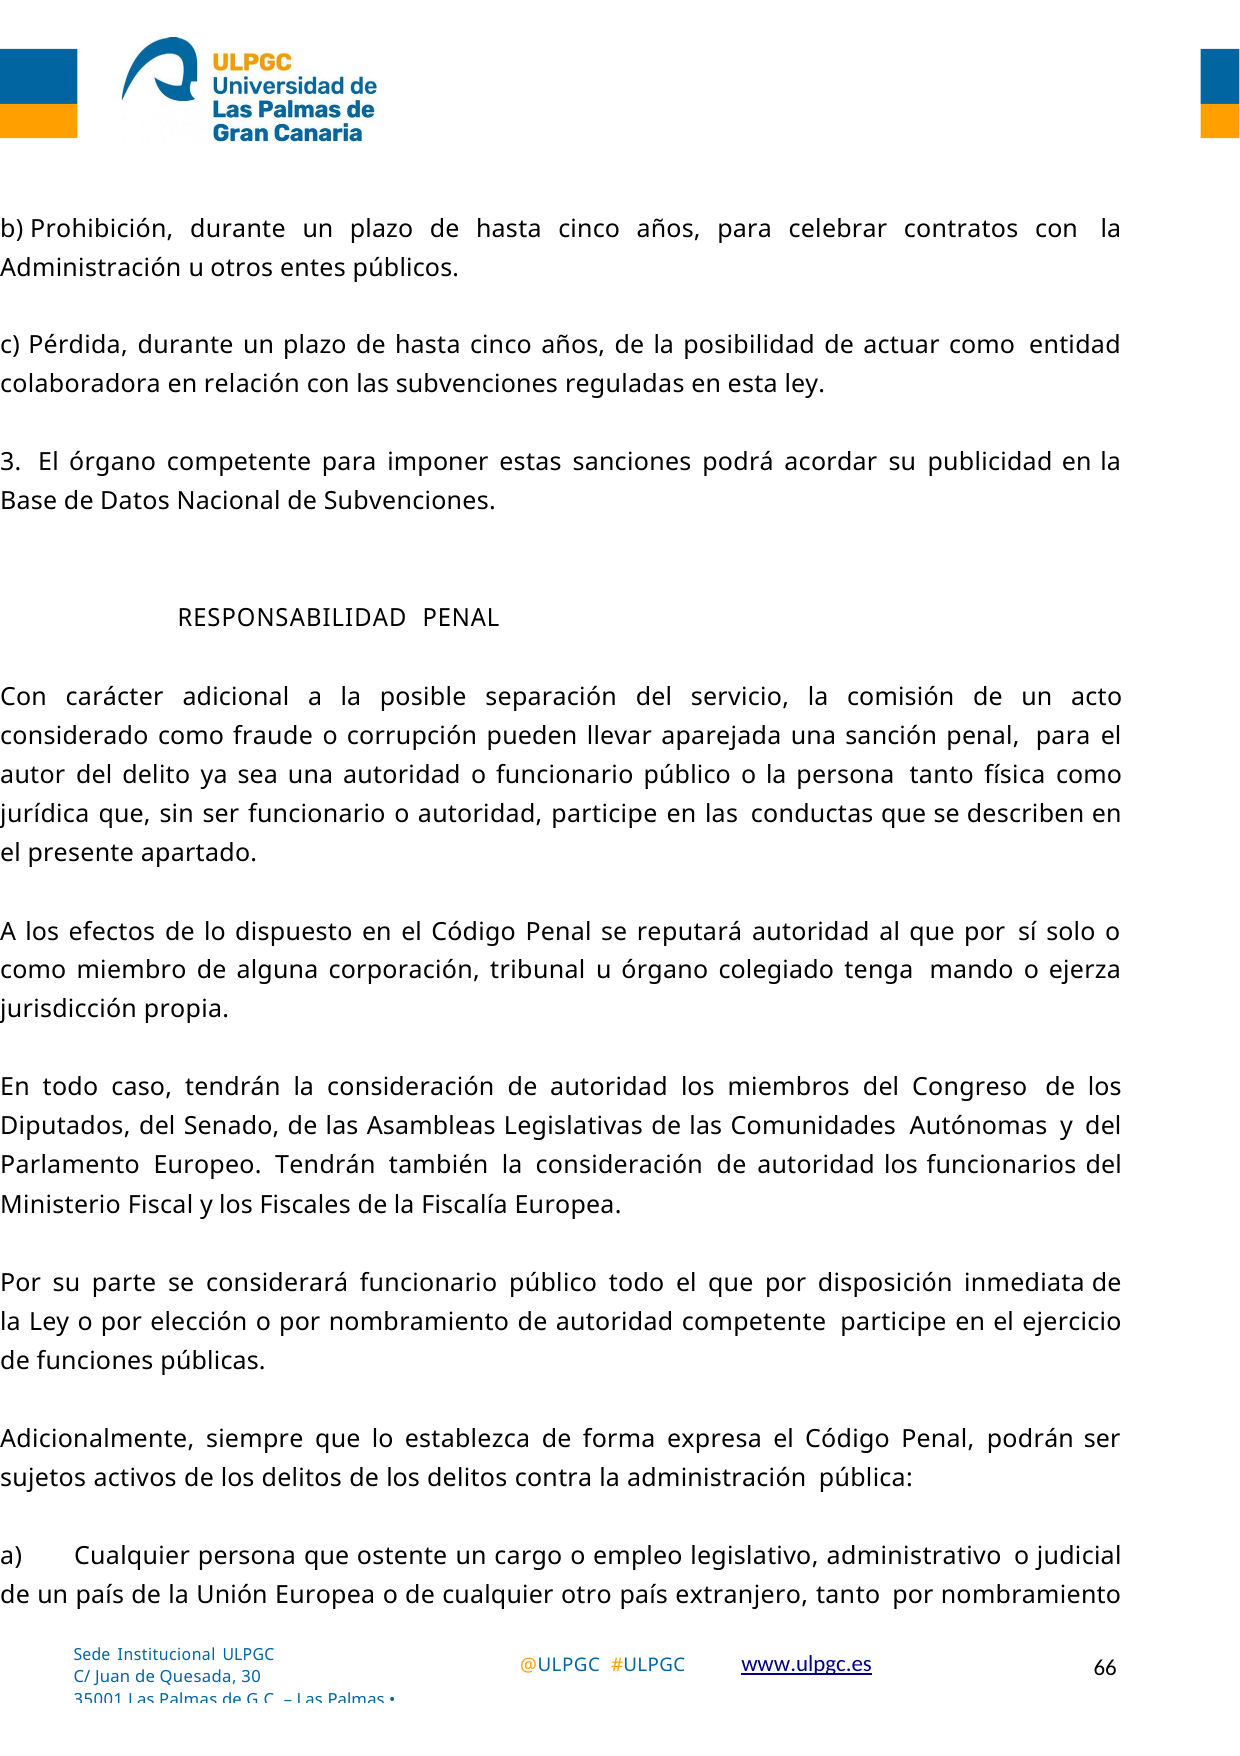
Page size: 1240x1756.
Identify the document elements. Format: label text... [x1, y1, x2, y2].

text En todo caso, tendrán la consideración de autoridad los miembros del Congreso de los Diputados, del Senado, de las Asambleas Legislativas de las Comunidades Autónomas y del Parlamento Europeo. Tendrán también la consideración de autoridad los funcionarios del Ministerio Fiscal y los Fiscales de la Fiscalía Europea. [0, 1069, 1122, 1220]
text Con carácter adicional a la posible separación del servicio, la comisión de un acto considerado como fraude o corrupción pueden llevar aparejada una sanción penal, para el autor del delito ya sea una autoridad o funcionario público o la persona tanto física como jurídica que, sin ser funcionario o autoridad, participe en las conductas que se describen en el presente apartado. [0, 678, 1122, 869]
text Por su parte se considerará funcionario público todo el que por disposición inmediata de la Ley o por elección o por nombramiento de autoridad competente participe en el ejercicio de funciones públicas. [0, 1264, 1122, 1377]
text Adicionalmente, siempre que lo establezca de forma expresa el Código Penal, podrán ser sujetos activos de los delitos de los delitos contra la administración pública: [0, 1421, 1121, 1494]
text A los efectos de lo dispuesto en el Código Penal se reputará autoridad al que por sí solo o como miembro de alguna corporación, tribunal u órgano colegiado tenga mando o ejerza jurisdicción propia. [0, 913, 1121, 1025]
list Prohibición, durante un plazo de hasta cinco años, para celebrar contratos con la Administración u otros entes públicos. [0, 210, 1122, 283]
list Pérdida, durante un plazo de hasta cinco años, de la posibilidad de actuar como entidad colaboradora en relación con las subvenciones reguladas en esta ley. [0, 327, 1122, 400]
list El órgano competente para imponer estas sanciones podrá acordar su publicidad en la Base de Datos Nacional de Subvenciones. [0, 444, 1122, 517]
list Cualquier persona que ostente un cargo o empleo legislativo, administrativo o judicial de un país de la Unión Europea o de cualquier otro país extranjero, tanto por nombramiento [0, 1538, 1122, 1611]
text RESPONSABILIDAD PENAL [177, 600, 1239, 634]
